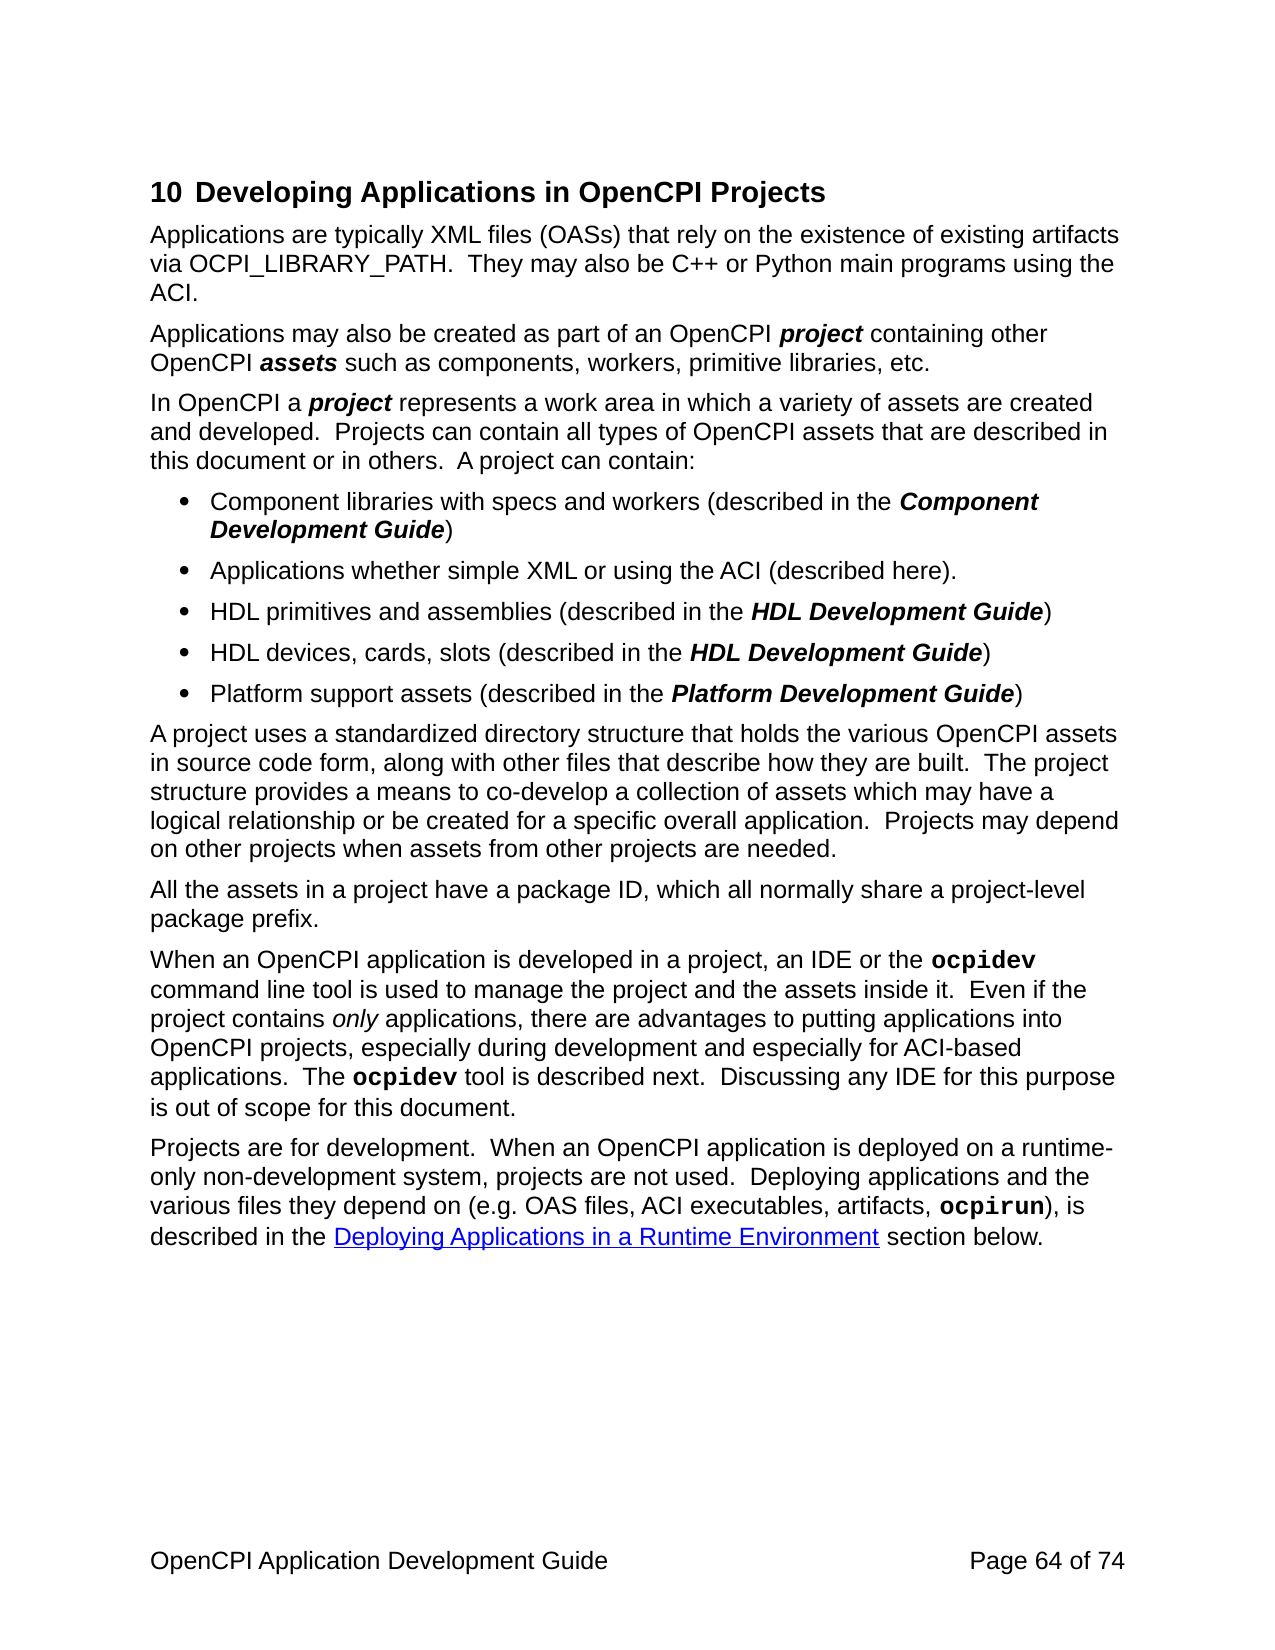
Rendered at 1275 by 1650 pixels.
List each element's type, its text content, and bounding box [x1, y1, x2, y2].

text In OpenCPI a project represents a work area in which a variety of assets are created and developed. Projects can contain all types of OpenCPI assets that are described in this document or in others. A project can contain: [150, 388, 1125, 474]
text A project uses a standardized directory structure that holds the various OpenCPI assets in source code form, along with other files that describe how they are built. The project structure provides a means to co-develop a collection of assets which may have a logical relationship or be created for a specific overall application. Projects may depend on other projects when assets from other projects are needed. [150, 719, 1125, 863]
text Applications may also be created as part of an OpenCPI project containing other OpenCPI assets such as components, workers, primitive libraries, etc. [150, 319, 1125, 376]
list Applications whether simple XML or using the ACI (described here). [180, 556, 1125, 585]
list Platform support assets (described in the Platform Development Guide) [180, 678, 1125, 707]
text When an OpenCPI application is developed in a project, an IDE or the ocpidev command line tool is used to manage the project and the assets inside it. Even if the project contains only applications, there are advantages to putting applications into OpenCPI projects, especially during development and especially for ACI-based applications. The ocpidev tool is described next. Discussing any IDE for this purpose is out of scope for this document. [150, 944, 1125, 1121]
subtitle Developing Applications in OpenCPI Projects [150, 175, 1125, 208]
text Applications are typically XML files (OASs) that rely on the existence of existing artifacts via OCPI_LIBRARY_PATH. They may also be C++ or Python main programs using the ACI. [150, 221, 1125, 307]
text Projects are for development. When an OpenCPI application is deployed on a runtime-only non-development system, projects are not used. Deploying applications and the various files they depend on (e.g. OAS files, ACI executables, artifacts, ocpirun), is described in the Deploying Applications in a Runtime Environment section below. [150, 1133, 1125, 1251]
text All the assets in a project have a package ID, which all normally share a project-level package prefix. [150, 875, 1125, 933]
list HDL primitives and assemblies (described in the HDL Development Guide) [180, 597, 1125, 626]
list HDL devices, cards, slots (described in the HDL Development Guide) [180, 638, 1125, 667]
list Component libraries with specs and workers (described in the Component Development Guide) [180, 486, 1125, 544]
